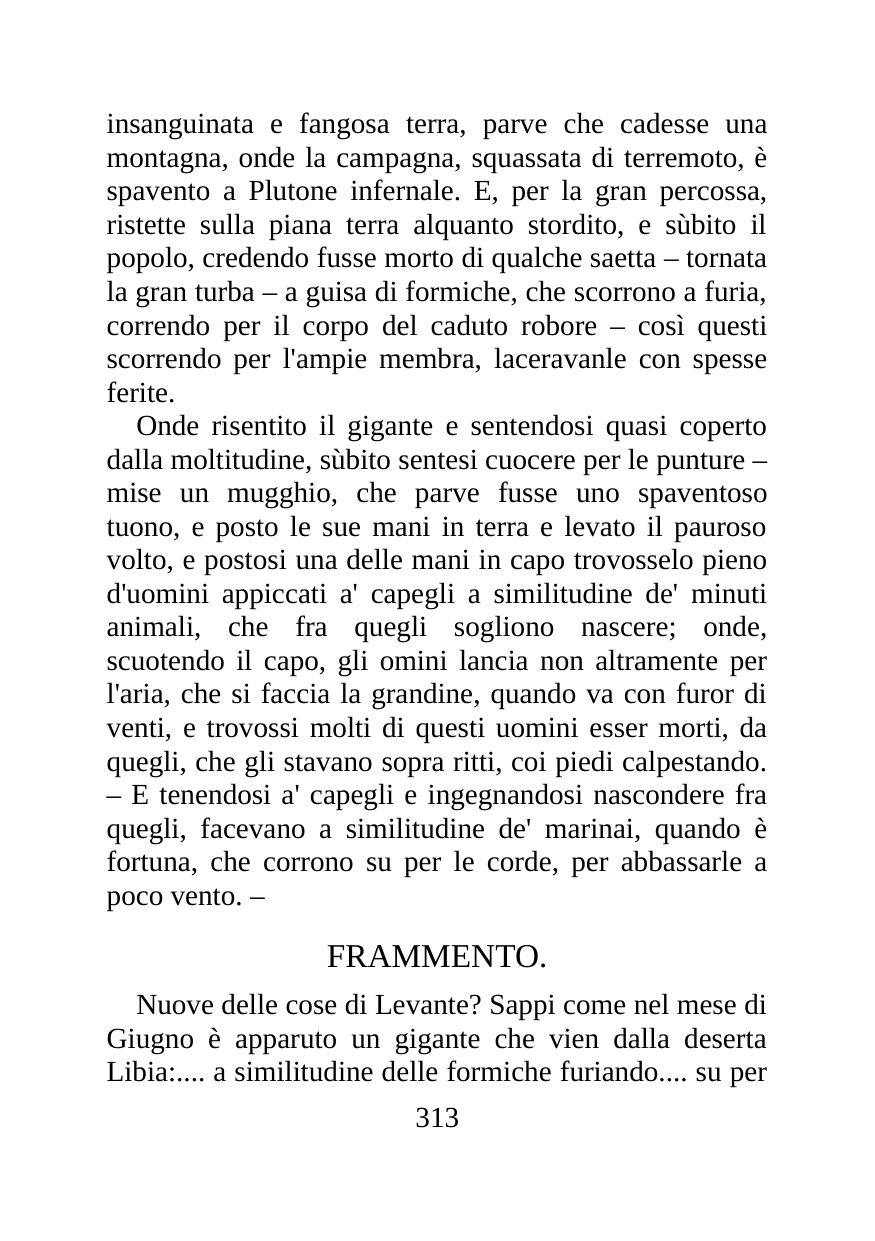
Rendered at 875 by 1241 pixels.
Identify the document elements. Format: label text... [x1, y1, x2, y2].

text insanguinata e fangosa terra, parve che cadesse una montagna, onde la campagna, squassata di terremoto, è spavento a Plutone infernale. E, per la gran percossa, ristette sulla piana terra alquanto stordito, e sùbito il popolo, credendo fusse morto di qualche saetta ‒ tornata la gran turba ‒ a guisa di formiche, che scorrono a furia, correndo per il corpo del caduto robore ‒ così questi scorrendo per l'ampie membra, laceravanle con spesse ferite. [106, 106, 768, 408]
text Onde risentito il gigante e sentendosi quasi coperto dalla moltitudine, sùbito sentesi cuocere per le punture ‒ mise un mugghio, che parve fusse uno spaventoso tuono, e posto le sue mani in terra e levato il pauroso volto, e postosi una delle mani in capo trovosselo pieno d'uomini appiccati a' capegli a similitudine de' minuti animali, che fra quegli sogliono nascere; onde, scuotendo il capo, gli omini lancia non altramente per l'aria, che si faccia la grandine, quando va con furor di venti, e trovossi molti di questi uomini esser morti, da quegli, che gli stavano sopra ritti, coi piedi calpestando. ‒ E tenendosi a' capegli e ingegnandosi nascondere fra quegli, facevano a similitudine de' marinai, quando è fortuna, che corrono su per le corde, per abbassarle a poco vento. ‒ [106, 408, 768, 911]
subtitle FRAMMENTO. [106, 936, 768, 975]
text Nuove delle cose di Levante? Sappi come nel mese di Giugno è apparuto un gigante che vien dalla deserta Libia:.... a similitudine delle formiche furiando.... su per [106, 987, 768, 1088]
